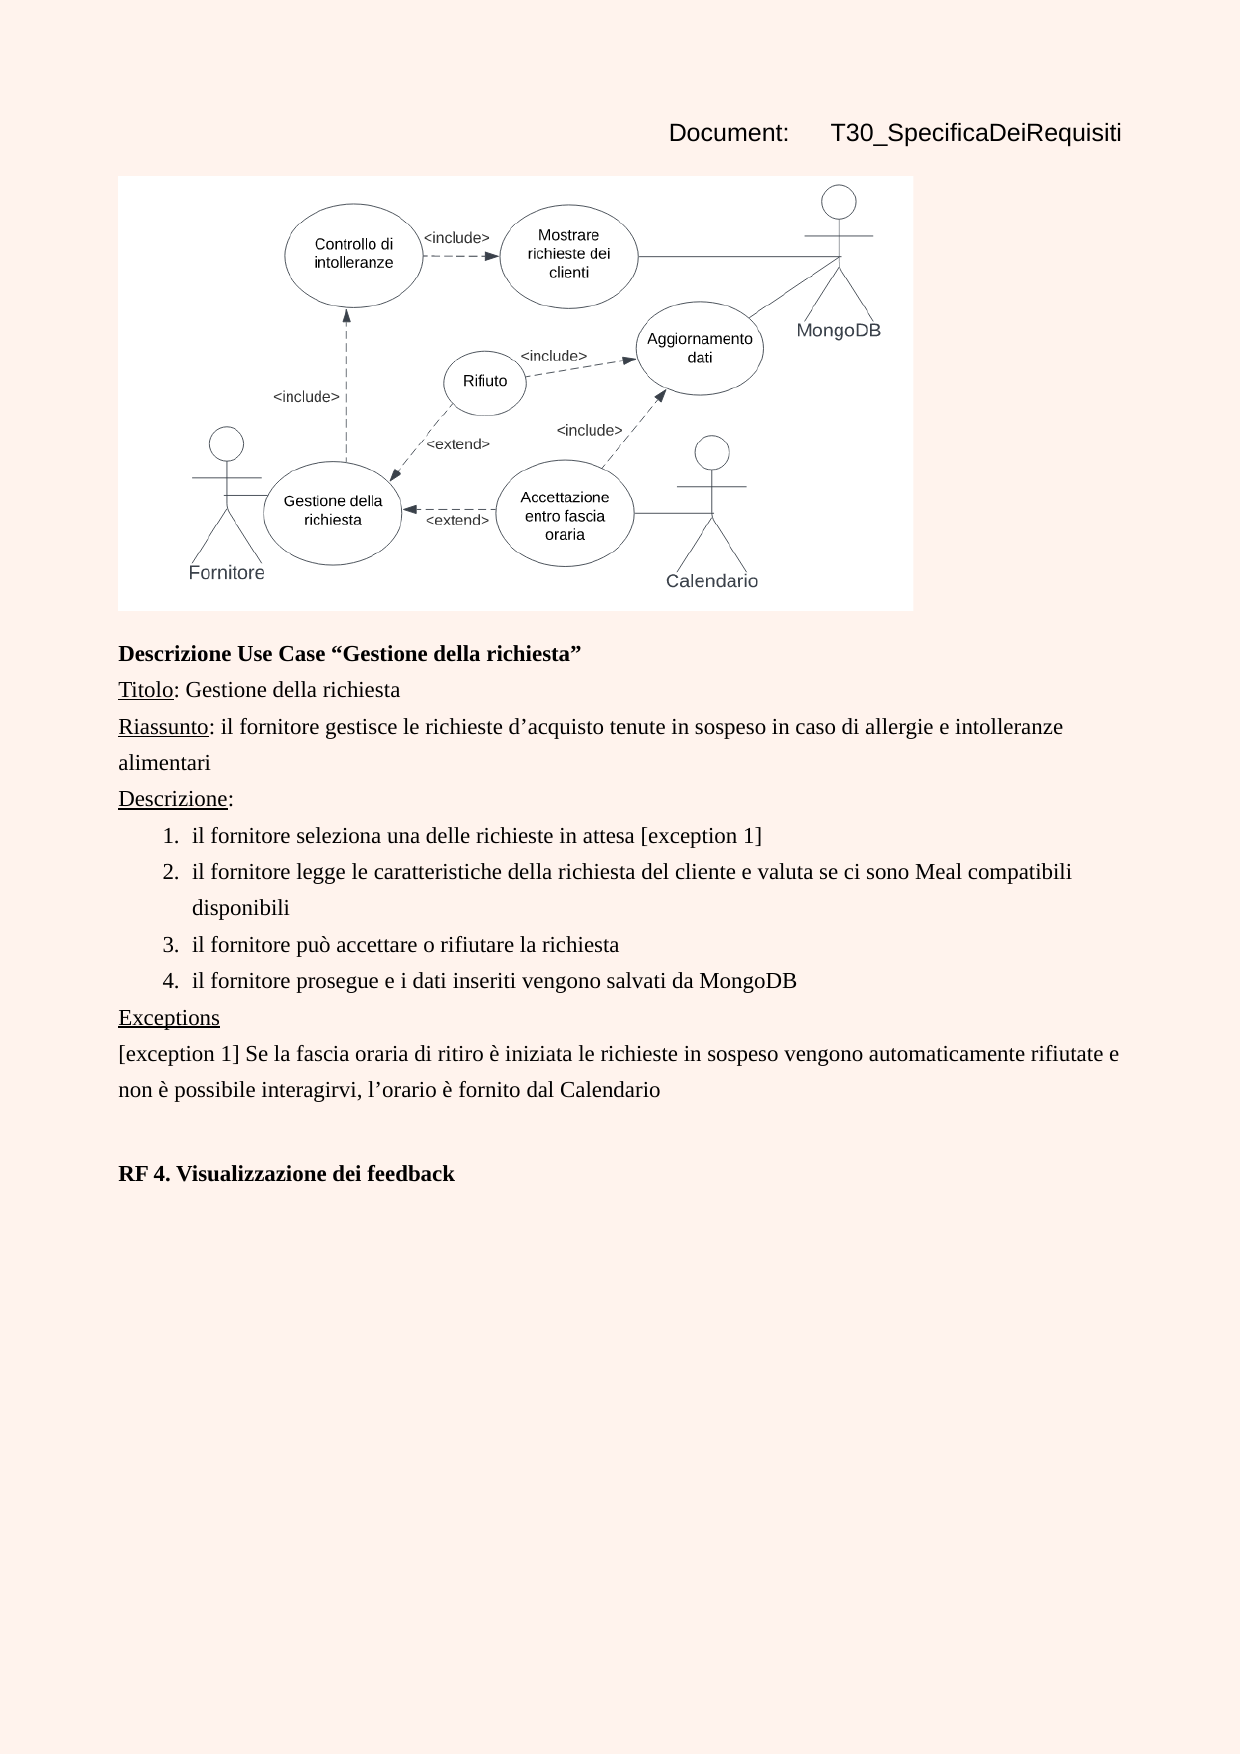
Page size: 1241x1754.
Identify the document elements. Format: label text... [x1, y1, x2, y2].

text Exceptions [118, 1003, 1122, 1030]
list il fornitore prosegue e i dati inseriti vengono salvati da MongoDB [162, 967, 1122, 993]
text [exception 1] Se la fascia oraria di ritiro è iniziata le richieste in sospeso vengono automaticamente rifiutate e non è possibile interagirvi, l’orario è fornito dal Calendario [118, 1040, 1122, 1103]
list il fornitore legge le caratteristiche della richiesta del cliente e valuta se ci sono Meal compatibili disponibili [162, 858, 1122, 921]
text RF 4. Visualizzazione dei feedback [118, 1160, 1122, 1187]
text Riassunto: il fornitore gestisce le richieste d’acquisto tenute in sospeso in caso di allergie e intolleranze alimentari [118, 713, 1122, 775]
text Descrizione: [118, 785, 1122, 812]
picture [118, 176, 914, 611]
list il fornitore seleziona una delle richieste in attesa [exception 1] [162, 822, 1122, 848]
text Titolo: Gestione della richiesta [118, 676, 1122, 703]
text Descrizione Use Case “Gestione della richiesta” [118, 640, 1122, 666]
list il fornitore può accettare o rifiutare la richiesta [162, 931, 1122, 957]
